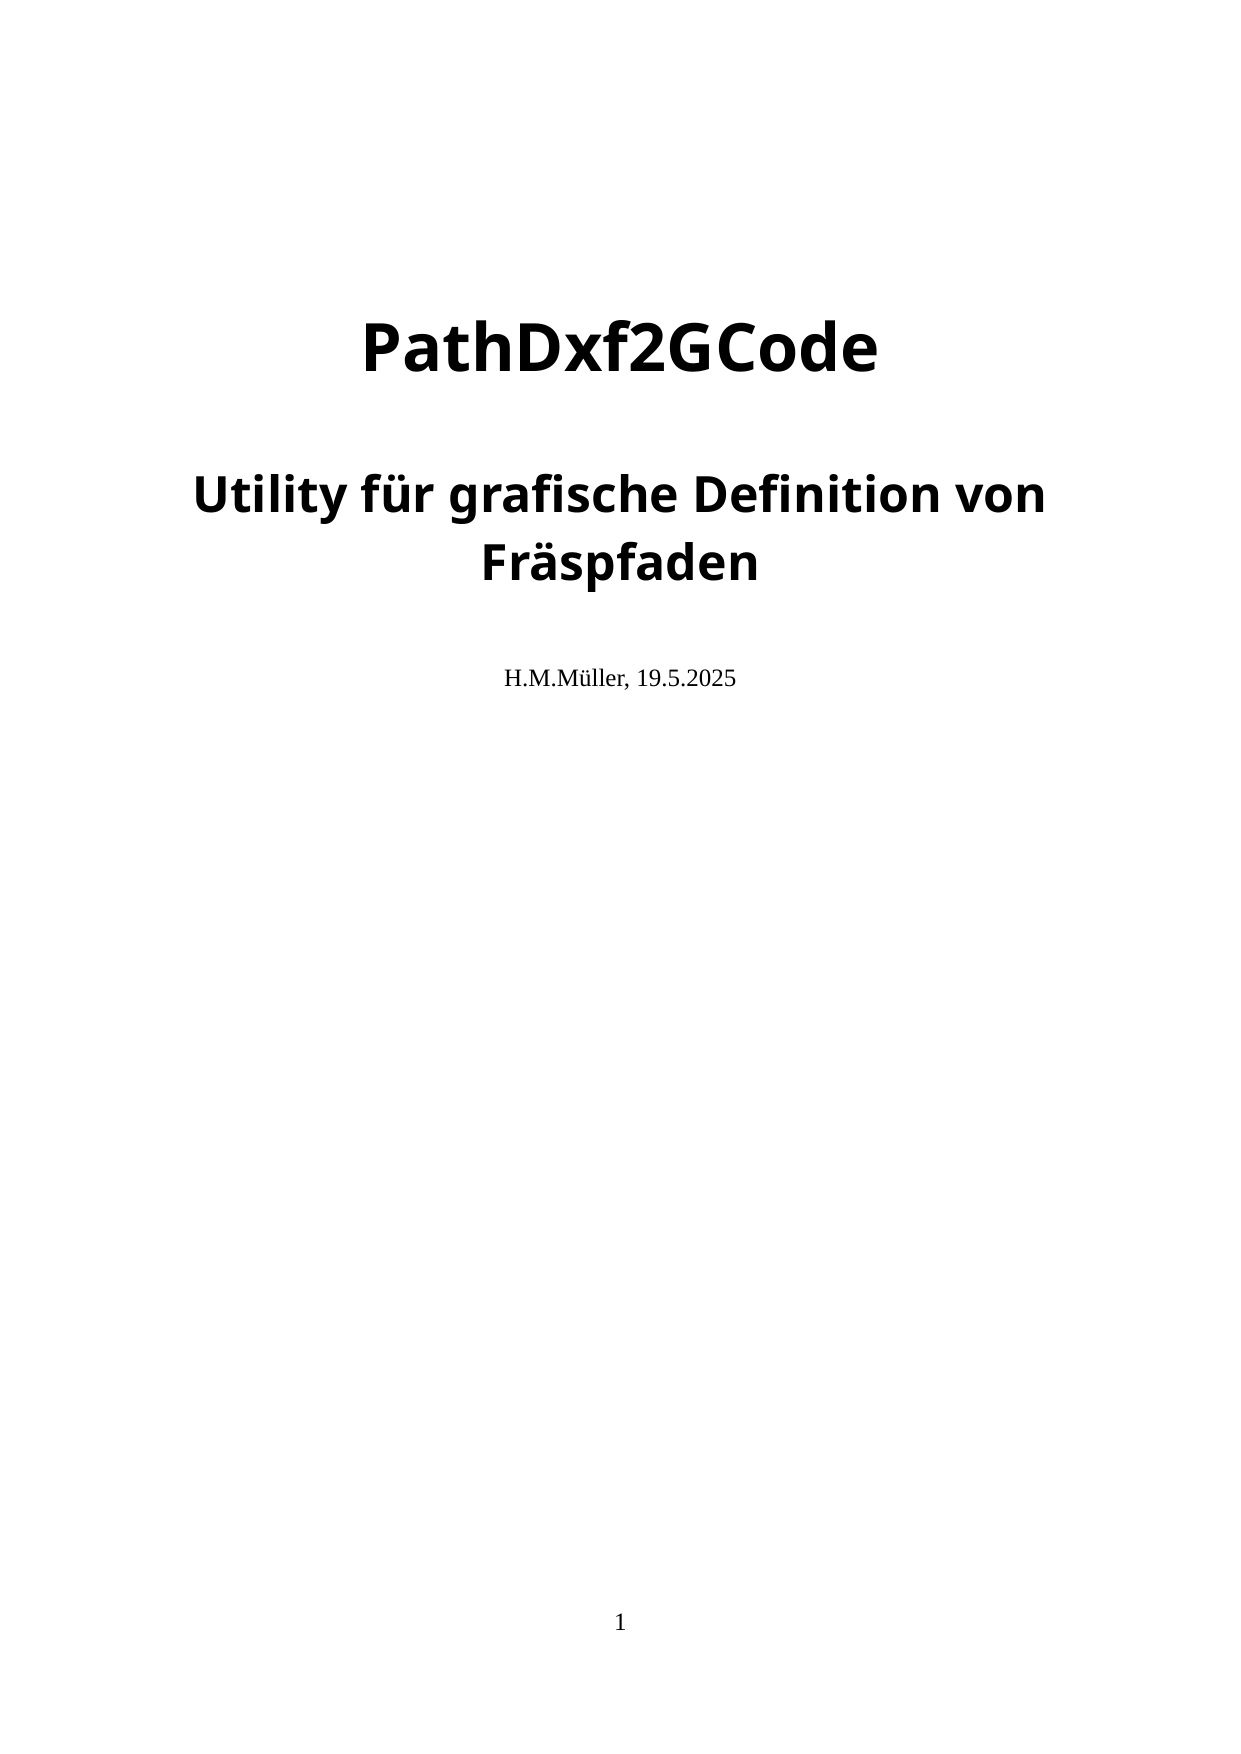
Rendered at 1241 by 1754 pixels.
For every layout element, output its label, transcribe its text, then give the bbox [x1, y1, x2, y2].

text Utility für grafische Definition von Fräspfaden [118, 459, 1122, 595]
text PathDxf2GCode [118, 300, 1122, 391]
text H.M.Müller, 19.5.2025 [118, 663, 1122, 692]
